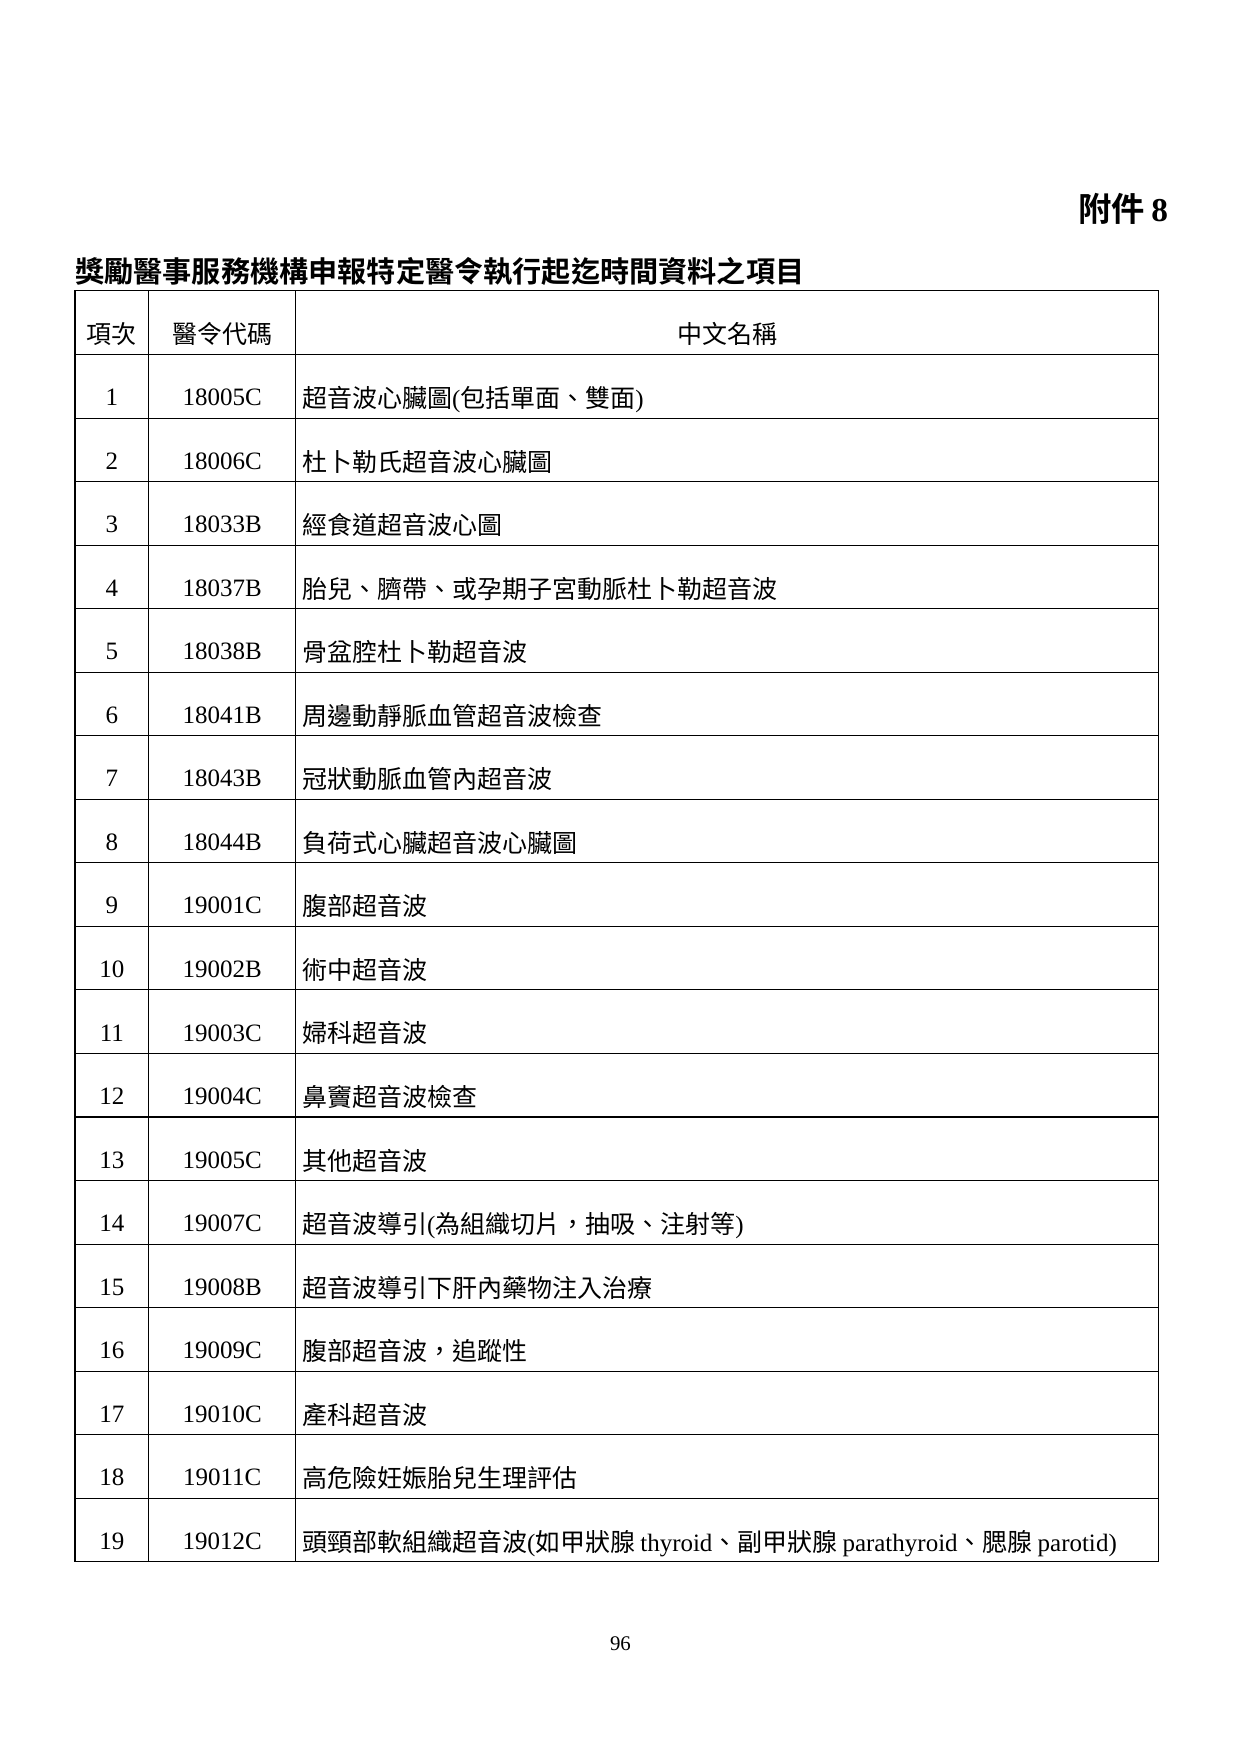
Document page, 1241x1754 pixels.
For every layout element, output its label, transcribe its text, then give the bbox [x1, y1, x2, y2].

table_cell 腹部超音波 [296, 863, 1158, 926]
table_cell 19003C [149, 990, 295, 1053]
table_cell 負荷式心臟超音波心臟圖 [296, 800, 1158, 862]
table_cell 超音波心臟圖(包括單面、雙面) [296, 355, 1158, 417]
table_cell 15 [76, 1245, 148, 1307]
table_cell 19010C [149, 1372, 295, 1434]
table_cell 術中超音波 [296, 927, 1158, 989]
table_cell 杜卜勒氏超音波心臟圖 [296, 419, 1158, 481]
table_cell 19011C [149, 1435, 295, 1498]
table_cell 14 [76, 1181, 148, 1243]
table_cell 12 [76, 1054, 148, 1116]
table_header 中文名稱 [296, 291, 1158, 354]
table_cell 其他超音波 [296, 1118, 1158, 1180]
table_cell 經食道超音波心圖 [296, 482, 1158, 544]
table_cell 8 [76, 800, 148, 862]
table_cell 產科超音波 [296, 1372, 1158, 1434]
table_cell 18038B [149, 609, 295, 672]
text 附件8 [75, 165, 1168, 228]
table_cell 19005C [149, 1118, 295, 1180]
table_cell 18006C [149, 419, 295, 481]
table_cell 17 [76, 1372, 148, 1434]
table_cell 18044B [149, 800, 295, 862]
table_cell 超音波導引下肝內藥物注入治療 [296, 1245, 1158, 1307]
text 獎勵醫事服務機構申報特定醫令執行起迄時間資料之項目 [75, 228, 1165, 290]
table_cell 18005C [149, 355, 295, 417]
table_cell 7 [76, 736, 148, 799]
table_cell 3 [76, 482, 148, 544]
table_cell 19 [76, 1499, 148, 1561]
table_cell 冠狀動脈血管內超音波 [296, 736, 1158, 799]
table_cell 18043B [149, 736, 295, 799]
table_cell 11 [76, 990, 148, 1053]
table_cell 18041B [149, 673, 295, 735]
table_cell 頭頸部軟組織超音波(如甲狀腺thyroid、副甲狀腺parathyroid、腮腺parotid) [296, 1499, 1158, 1561]
table_cell 19008B [149, 1245, 295, 1307]
table_cell 10 [76, 927, 148, 989]
table_cell 2 [76, 419, 148, 481]
table_cell 18 [76, 1435, 148, 1498]
table_cell 骨盆腔杜卜勒超音波 [296, 609, 1158, 672]
table_header 項次 [76, 291, 148, 354]
table_cell 5 [76, 609, 148, 672]
table_cell 19001C [149, 863, 295, 926]
table_cell 周邊動靜脈血管超音波檢查 [296, 673, 1158, 735]
table_header 醫令代碼 [149, 291, 295, 354]
table_cell 高危險妊娠胎兒生理評估 [296, 1435, 1158, 1498]
table_cell 16 [76, 1308, 148, 1371]
table_cell 19002B [149, 927, 295, 989]
table_cell 9 [76, 863, 148, 926]
table_cell 6 [76, 673, 148, 735]
table_cell 4 [76, 546, 148, 608]
table_cell 19009C [149, 1308, 295, 1371]
table_cell 1 [76, 355, 148, 417]
table_cell 胎兒、臍帶、或孕期子宮動脈杜卜勒超音波 [296, 546, 1158, 608]
table_cell 13 [76, 1118, 148, 1180]
table_cell 19012C [149, 1499, 295, 1561]
table_cell 婦科超音波 [296, 990, 1158, 1053]
table_cell 18037B [149, 546, 295, 608]
table_cell 19004C [149, 1054, 295, 1116]
table_cell 腹部超音波，追蹤性 [296, 1308, 1158, 1371]
table_cell 超音波導引(為組織切片，抽吸、注射等) [296, 1181, 1158, 1243]
table_cell 鼻竇超音波檢查 [296, 1054, 1158, 1116]
table_cell 19007C [149, 1181, 295, 1243]
table_cell 18033B [149, 482, 295, 544]
